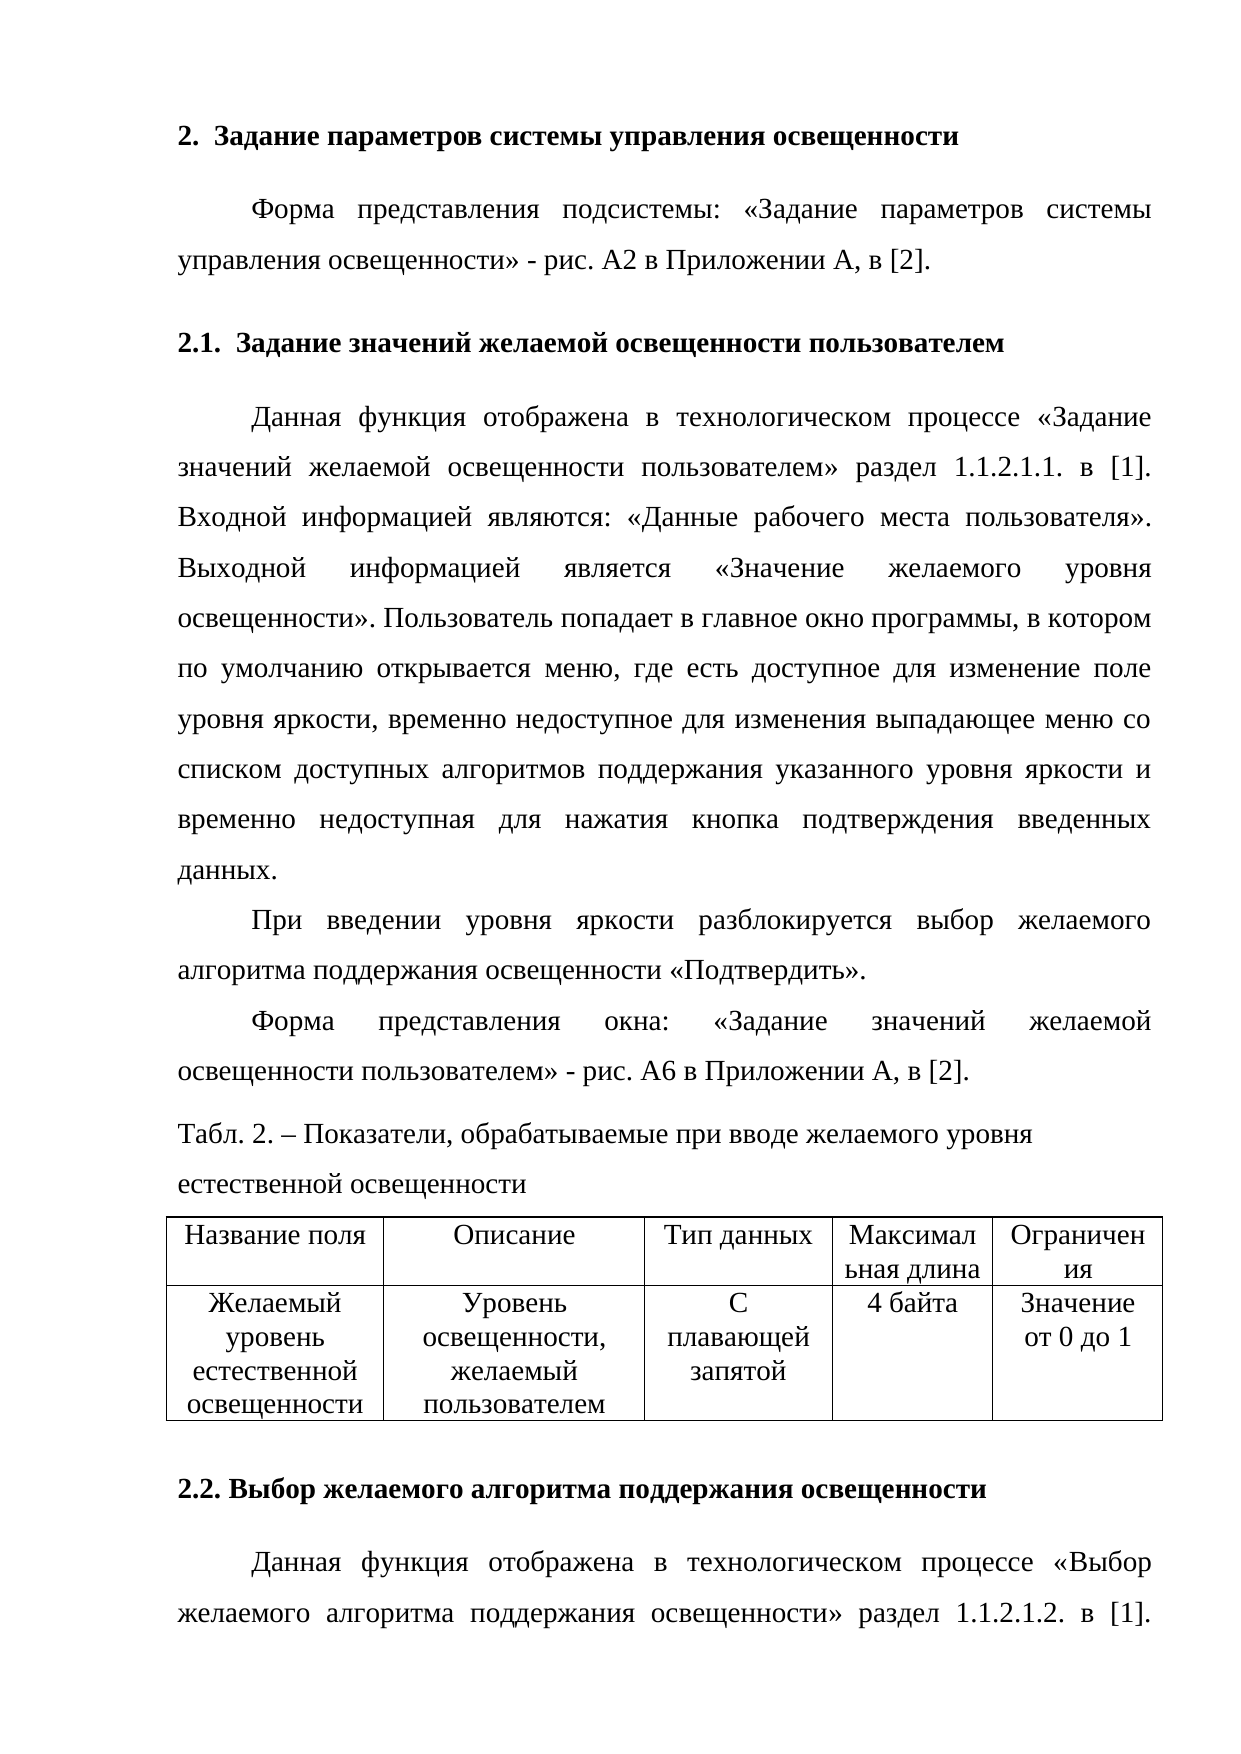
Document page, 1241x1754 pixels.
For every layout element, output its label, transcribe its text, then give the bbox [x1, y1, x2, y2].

table_header Тип данных [645, 1218, 832, 1284]
table_header Максимальная длина [833, 1218, 992, 1284]
text Табл. 2. – Показатели, обрабатываемые при вводе желаемого уровня естественной освещенности [177, 1116, 1152, 1200]
table_cell С плавающей запятой [645, 1286, 832, 1420]
text При введении уровня яркости разблокируется выбор желаемого алгоритма поддержания освещенности «Подтвердить». [177, 902, 1152, 986]
table_header Описание [384, 1218, 644, 1284]
subtitle 2.2. Выбор желаемого алгоритма поддержания освещенности [177, 1471, 1152, 1505]
table_cell 4 байта [833, 1286, 992, 1420]
text Данная функция отображена в технологическом процессе «Выбор желаемого алгоритма поддержания освещенности» раздел 1.1.2.1.2. в [1]. [177, 1544, 1152, 1628]
text Данная функция отображена в технологическом процессе «Задание значений желаемой освещенности пользователем» раздел 1.1.2.1.1. в [1]. Входной информацией являются: «Данные рабочего места пользователя». Выходной информацией является «Значение желаемого уровня освещенности». Пользователь попадает в главное окно программы, в котором по умолчанию открывается меню, где есть доступное для изменение поле уровня яркости, временно недоступное для изменения выпадающее меню со списком доступных алгоритмов поддержания указанного уровня яркости и временно недоступная для нажатия кнопка подтверждения введенных данных. [177, 399, 1152, 885]
subtitle 2.1. Задание значений желаемой освещенности пользователем [177, 326, 1152, 359]
table_header Название поля [167, 1218, 383, 1284]
table_cell Уровень освещенности, желаемый пользователем [384, 1286, 644, 1420]
text Форма представления подсистемы: «Задание параметров системы управления освещенности» - рис. A2 в Приложении А, в [2]. [177, 191, 1152, 275]
text Форма представления окна: «Задание значений желаемой освещенности пользователем» - рис. А6 в Приложении А, в [2]. [177, 1003, 1152, 1087]
table_header Ограничения [993, 1218, 1162, 1284]
table_cell Значение от 0 до 1 [993, 1286, 1162, 1420]
table_cell Желаемый уровень естественной освещенности [167, 1286, 383, 1420]
subtitle 2. Задание параметров системы управления освещенности [177, 118, 1152, 152]
